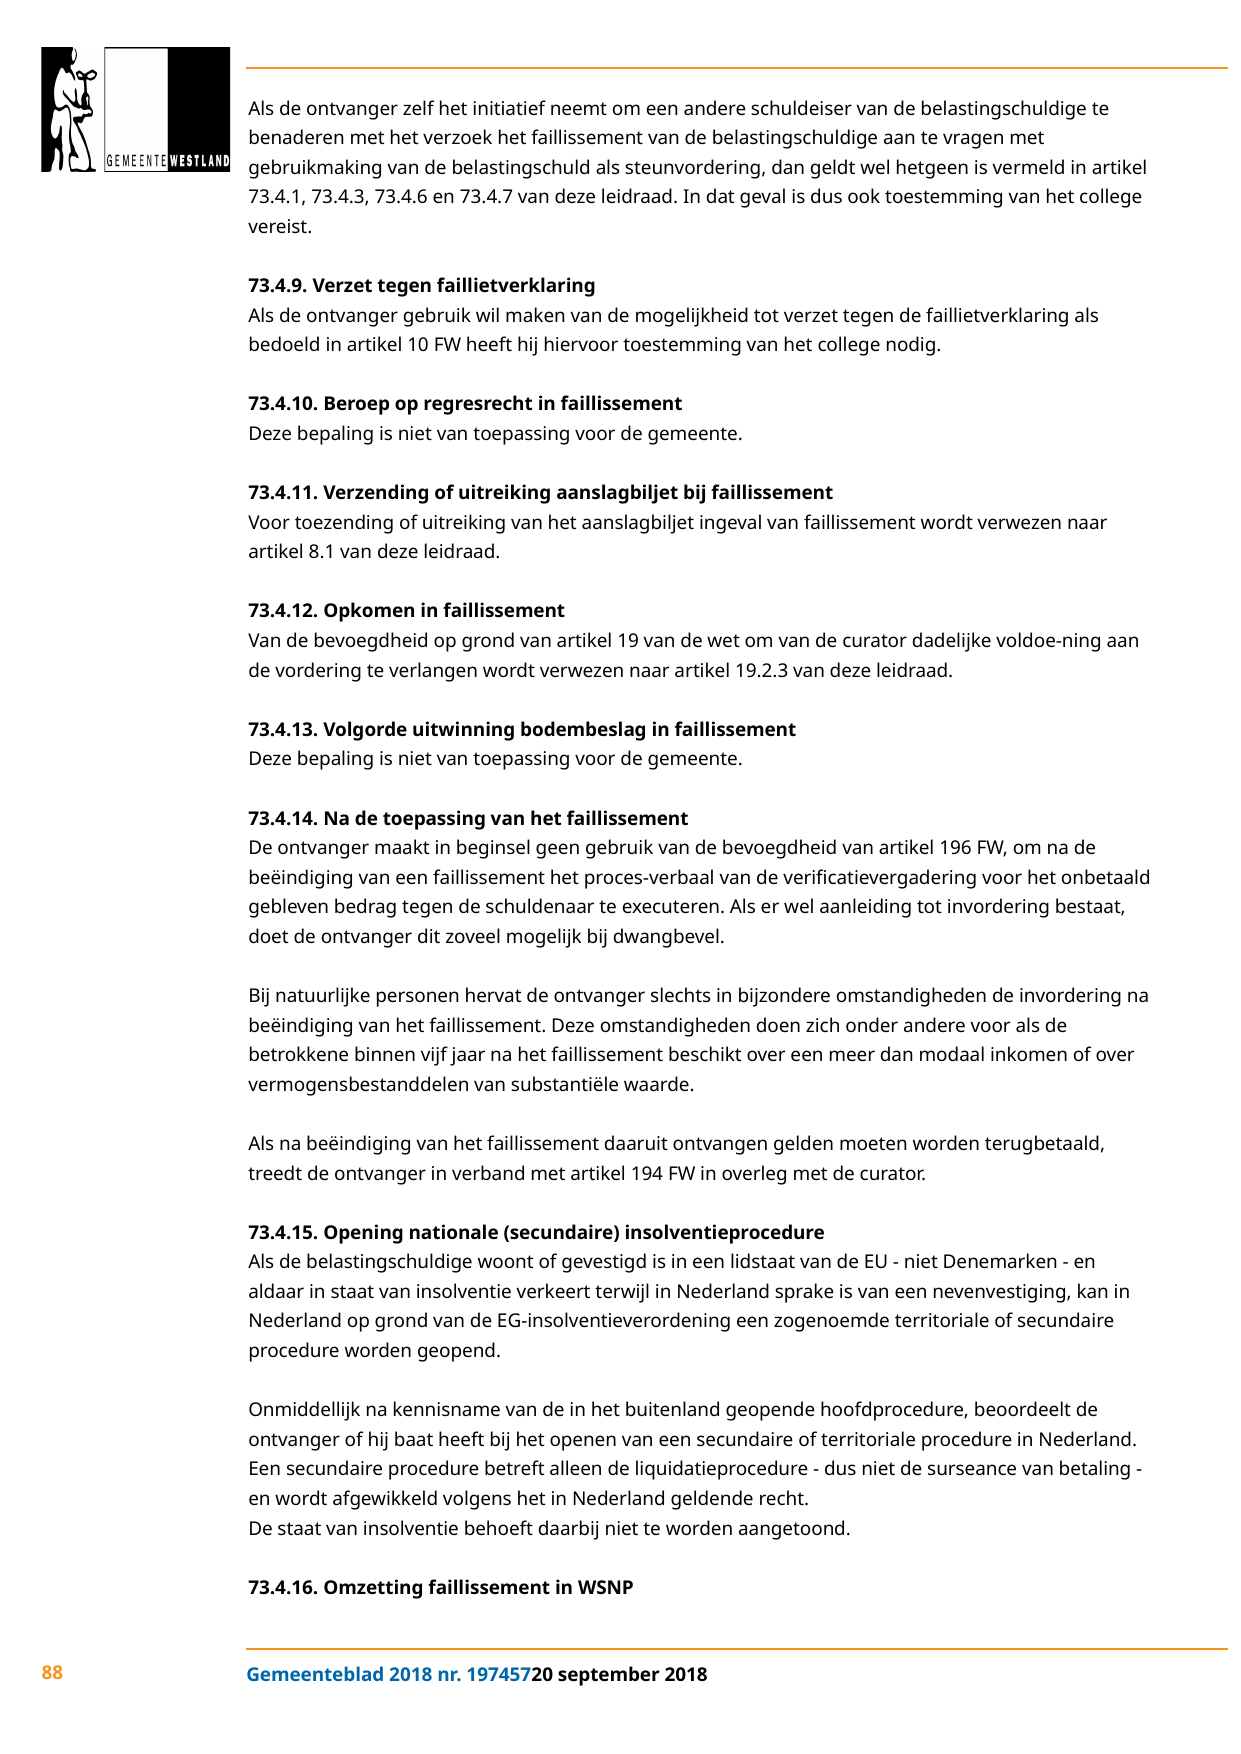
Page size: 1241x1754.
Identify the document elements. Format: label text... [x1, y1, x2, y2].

text 73.4.13. Volgorde uitwinning bodembeslag in faillissement [248, 716, 1152, 742]
picture [41, 47, 231, 172]
text Als de ontvanger zelf het initiatief neemt om een andere schuldeiser van de belastingschuldige te benaderen met het verzoek het faillissement van de belastingschuldige aan te vragen met gebruikmaking van de belastingschuld als steunvordering, dan geldt wel hetgeen is vermeld in artikel 73.4.1, 73.4.3, 73.4.6 en 73.4.7 van deze leidraad. In dat geval is dus ook toestemming van het college vereist. [248, 95, 1152, 239]
text 73.4.16. Omzetting faillissement in WSNP [248, 1574, 1152, 1600]
text 73.4.11. Verzending of uitreiking aanslagbiljet bij faillissement [248, 479, 1152, 505]
text Als de belastingschuldige woont of gevestigd is in een lidstaat van de EU - niet Denemarken - en aldaar in staat van insolventie verkeert terwijl in Nederland sprake is van een nevenvestiging, kan in Nederland op grond van de EG-insolventieverordening een zogenoemde territoriale of secundaire procedure worden geopend. [248, 1248, 1152, 1363]
text Deze bepaling is niet van toepassing voor de gemeente. [248, 746, 1152, 771]
text Onmiddellijk na kennisname van de in het buitenland geopende hoofdprocedure, beoordeelt de ontvanger of hij baat heeft bij het openen van een secundaire of territoriale procedure in Nederland. Een secundaire procedure betreft alleen de liquidatieprocedure - dus niet de surseance van betaling - en wordt afgewikkeld volgens het in Nederland geldende recht. [248, 1396, 1152, 1511]
text 73.4.12. Opkomen in faillissement [248, 598, 1152, 623]
text 73.4.15. Opening nationale (secundaire) insolventieprocedure [248, 1219, 1152, 1245]
text 73.4.14. Na de toepassing van het faillissement [248, 805, 1152, 831]
text 73.4.10. Beroep op regresrecht in faillissement [248, 391, 1152, 416]
text Voor toezending of uitreiking van het aanslagbiljet ingeval van faillissement wordt verwezen naar artikel 8.1 van deze leidraad. [248, 509, 1152, 564]
text De ontvanger maakt in beginsel geen gebruik van de bevoegdheid van artikel 196 FW, om na de beëindiging van een faillissement het proces-verbaal van de verificatievergadering voor het onbetaald gebleven bedrag tegen de schuldenaar te executeren. Als er wel aanleiding tot invordering bestaat, doet de ontvanger dit zoveel mogelijk bij dwangbevel. [248, 834, 1152, 949]
text Deze bepaling is niet van toepassing voor de gemeente. [248, 420, 1152, 446]
text De staat van insolventie behoeft daarbij niet te worden aangetoond. [248, 1515, 1152, 1541]
text 73.4.9. Verzet tegen faillietverklaring [248, 272, 1152, 298]
text Bij natuurlijke personen hervat de ontvanger slechts in bijzondere omstandigheden de invordering na beëindiging van het faillissement. Deze omstandigheden doen zich onder andere voor als de betrokkene binnen vijf jaar na het faillissement beschikt over een meer dan modaal inkomen of over vermogensbestanddelen van substantiële waarde. [248, 982, 1152, 1097]
text Als de ontvanger gebruik wil maken van de mogelijkheid tot verzet tegen de faillietverklaring als bedoeld in artikel 10 FW heeft hij hiervoor toestemming van het college nodig. [248, 302, 1152, 357]
text Als na beëindiging van het faillissement daaruit ontvangen gelden moeten worden terugbetaald, treedt de ontvanger in verband met artikel 194 FW in overleg met de curator. [248, 1130, 1152, 1186]
text Van de bevoegdheid op grond van artikel 19 van de wet om van de curator dadelijke voldoe-ning aan de vordering te verlangen wordt verwezen naar artikel 19.2.3 van deze leidraad. [248, 627, 1152, 683]
